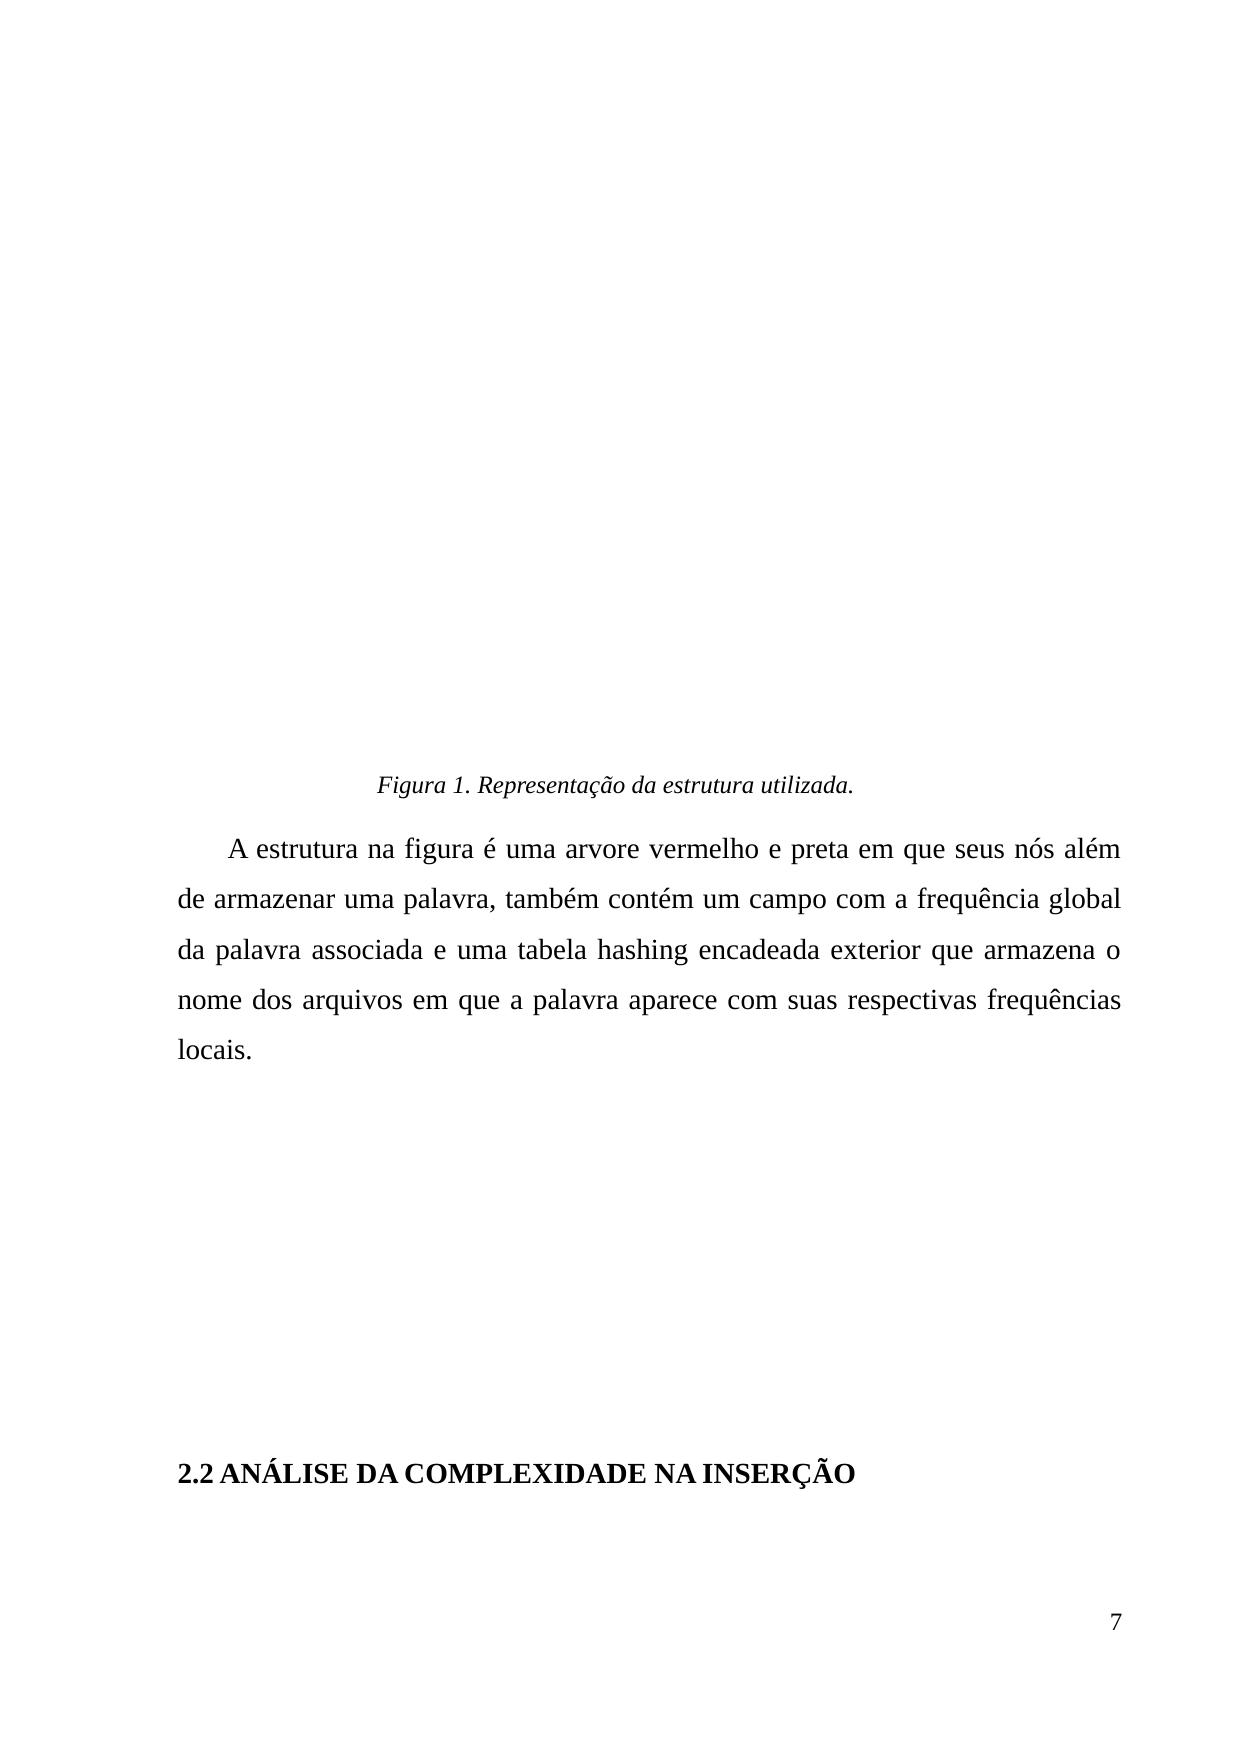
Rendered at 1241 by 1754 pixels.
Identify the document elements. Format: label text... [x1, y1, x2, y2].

subtitle 2.2 ANÁLISE DA COMPLEXIDADE NA INSERÇÃO [177, 1456, 1122, 1489]
text A estrutura na figura é uma arvore vermelho e preta em que seus nós além de armazenar uma palavra, também contém um campo com a frequência global da palavra associada e uma tabela hashing encadeada exterior que armazena o nome dos arquivos em que a palavra aparece com suas respectivas frequências locais. [177, 831, 1122, 1066]
